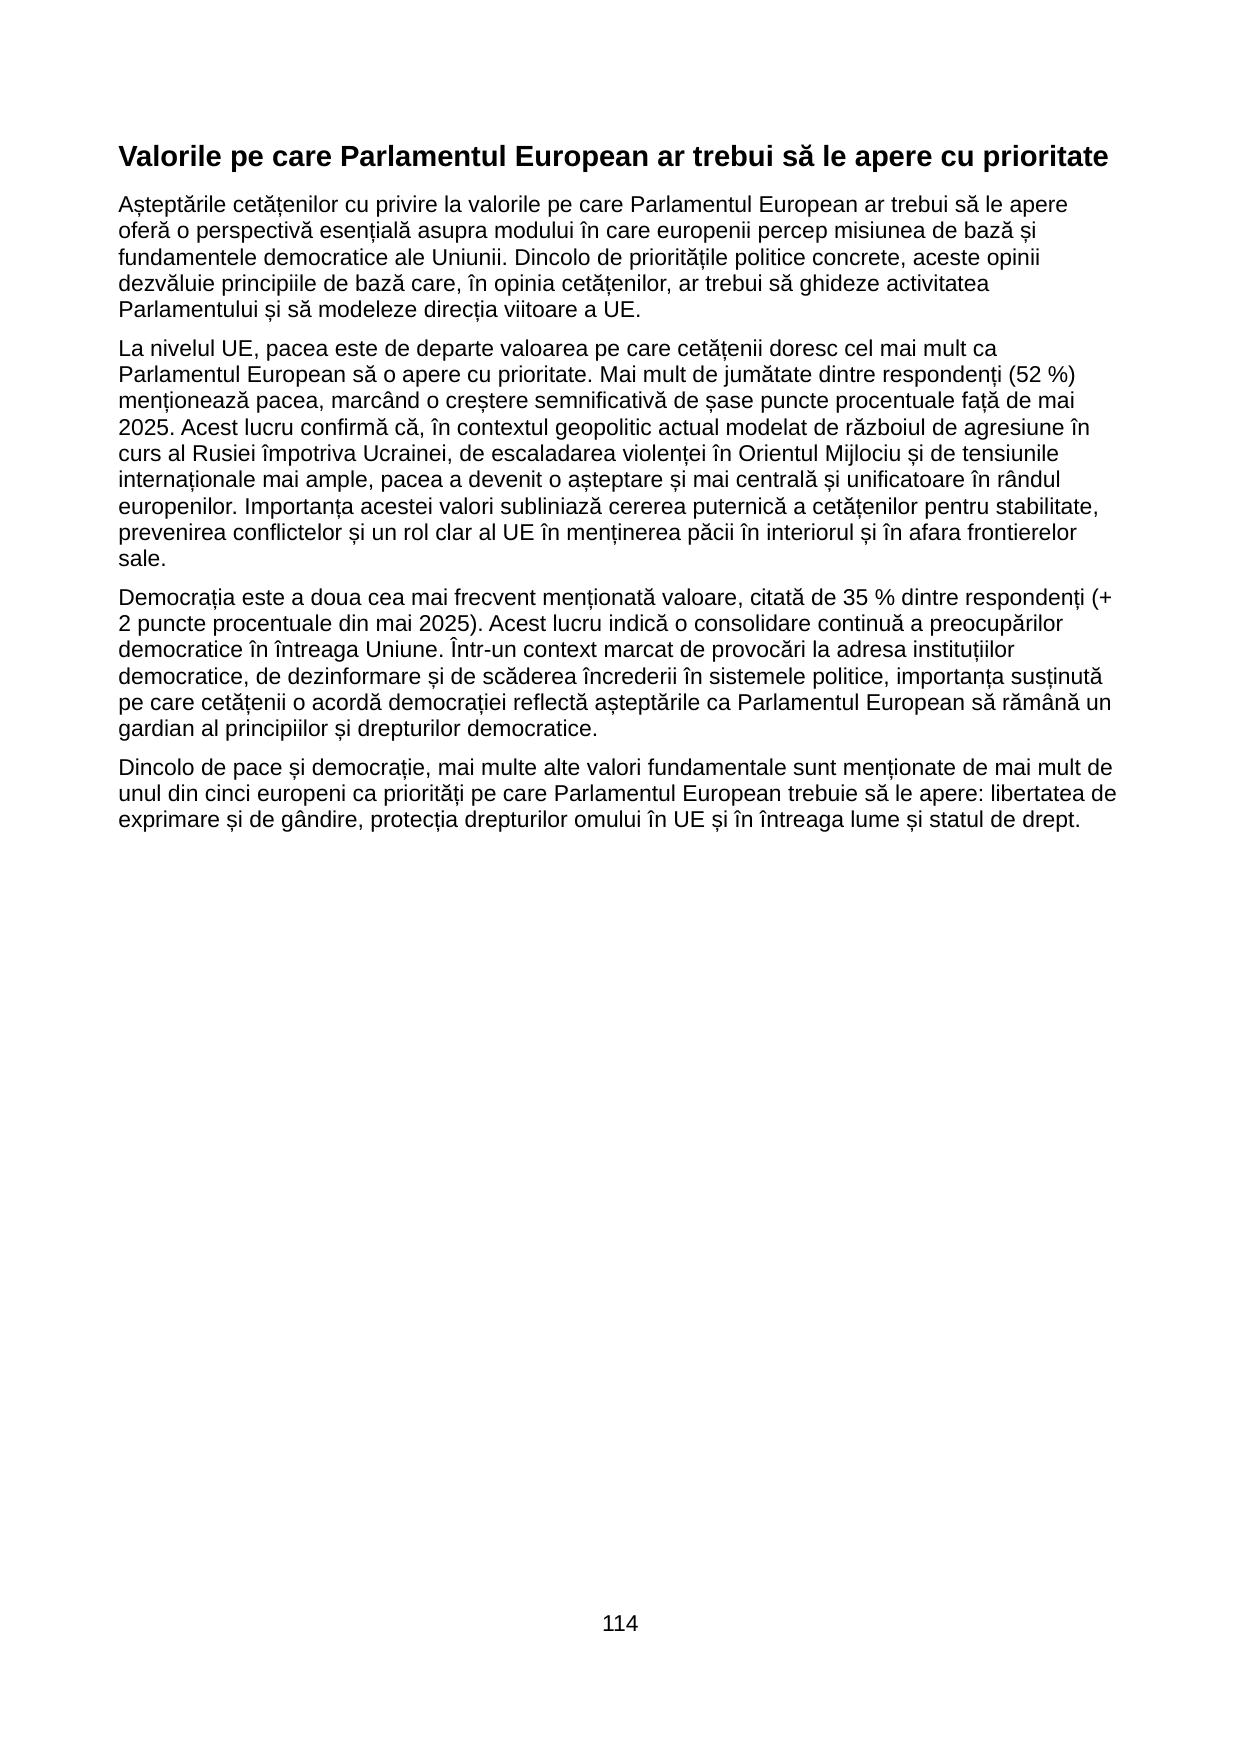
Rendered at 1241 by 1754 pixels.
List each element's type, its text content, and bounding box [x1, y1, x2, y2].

text Așteptările cetățenilor cu privire la valorile pe care Parlamentul European ar trebui să le apere oferă o perspectivă esențială asupra modului în care europenii percep misiunea de bază și fundamentele democratice ale Uniunii. Dincolo de prioritățile politice concrete, aceste opinii dezvăluie principiile de bază care, în opinia cetățenilor, ar trebui să ghideze activitatea Parlamentului și să modeleze direcția viitoare a UE. [118, 191, 1122, 323]
text Democrația este a doua cea mai frecvent menționată valoare, citată de 35 % dintre respondenți (+ 2 puncte procentuale din mai 2025). Acest lucru indică o consolidare continuă a preocupărilor democratice în întreaga Uniune. Într-un context marcat de provocări la adresa instituțiilor democratice, de dezinformare și de scăderea încrederii în sistemele politice, importanța susținută pe care cetățenii o acordă democrației reflectă așteptările ca Parlamentul European să rămână un gardian al principiilor și drepturilor democratice. [118, 584, 1122, 742]
subtitle Valorile pe care Parlamentul European ar trebui să le apere cu prioritate [118, 139, 1122, 172]
text La nivelul UE, pacea este de departe valoarea pe care cetățenii doresc cel mai mult ca Parlamentul European să o apere cu prioritate. Mai mult de jumătate dintre respondenți (52 %) menționează pacea, marcând o creștere semnificativă de șase puncte procentuale față de mai 2025. Acest lucru confirmă că, în contextul geopolitic actual modelat de războiul de agresiune în curs al Rusiei împotriva Ucrainei, de escaladarea violenței în Orientul Mijlociu și de tensiunile internaționale mai ample, pacea a devenit o așteptare și mai centrală și unificatoare în rândul europenilor. Importanța acestei valori subliniază cererea puternică a cetățenilor pentru stabilitate, prevenirea conflictelor și un rol clar al UE în menținerea păcii în interiorul și în afara frontierelor sale. [118, 334, 1122, 572]
text Dincolo de pace și democrație, mai multe alte valori fundamentale sunt menționate de mai mult de unul din cinci europeni ca priorități pe care Parlamentul European trebuie să le apere: libertatea de exprimare și de gândire, protecția drepturilor omului în UE și în întreaga lume și statul de drept. [118, 754, 1122, 833]
